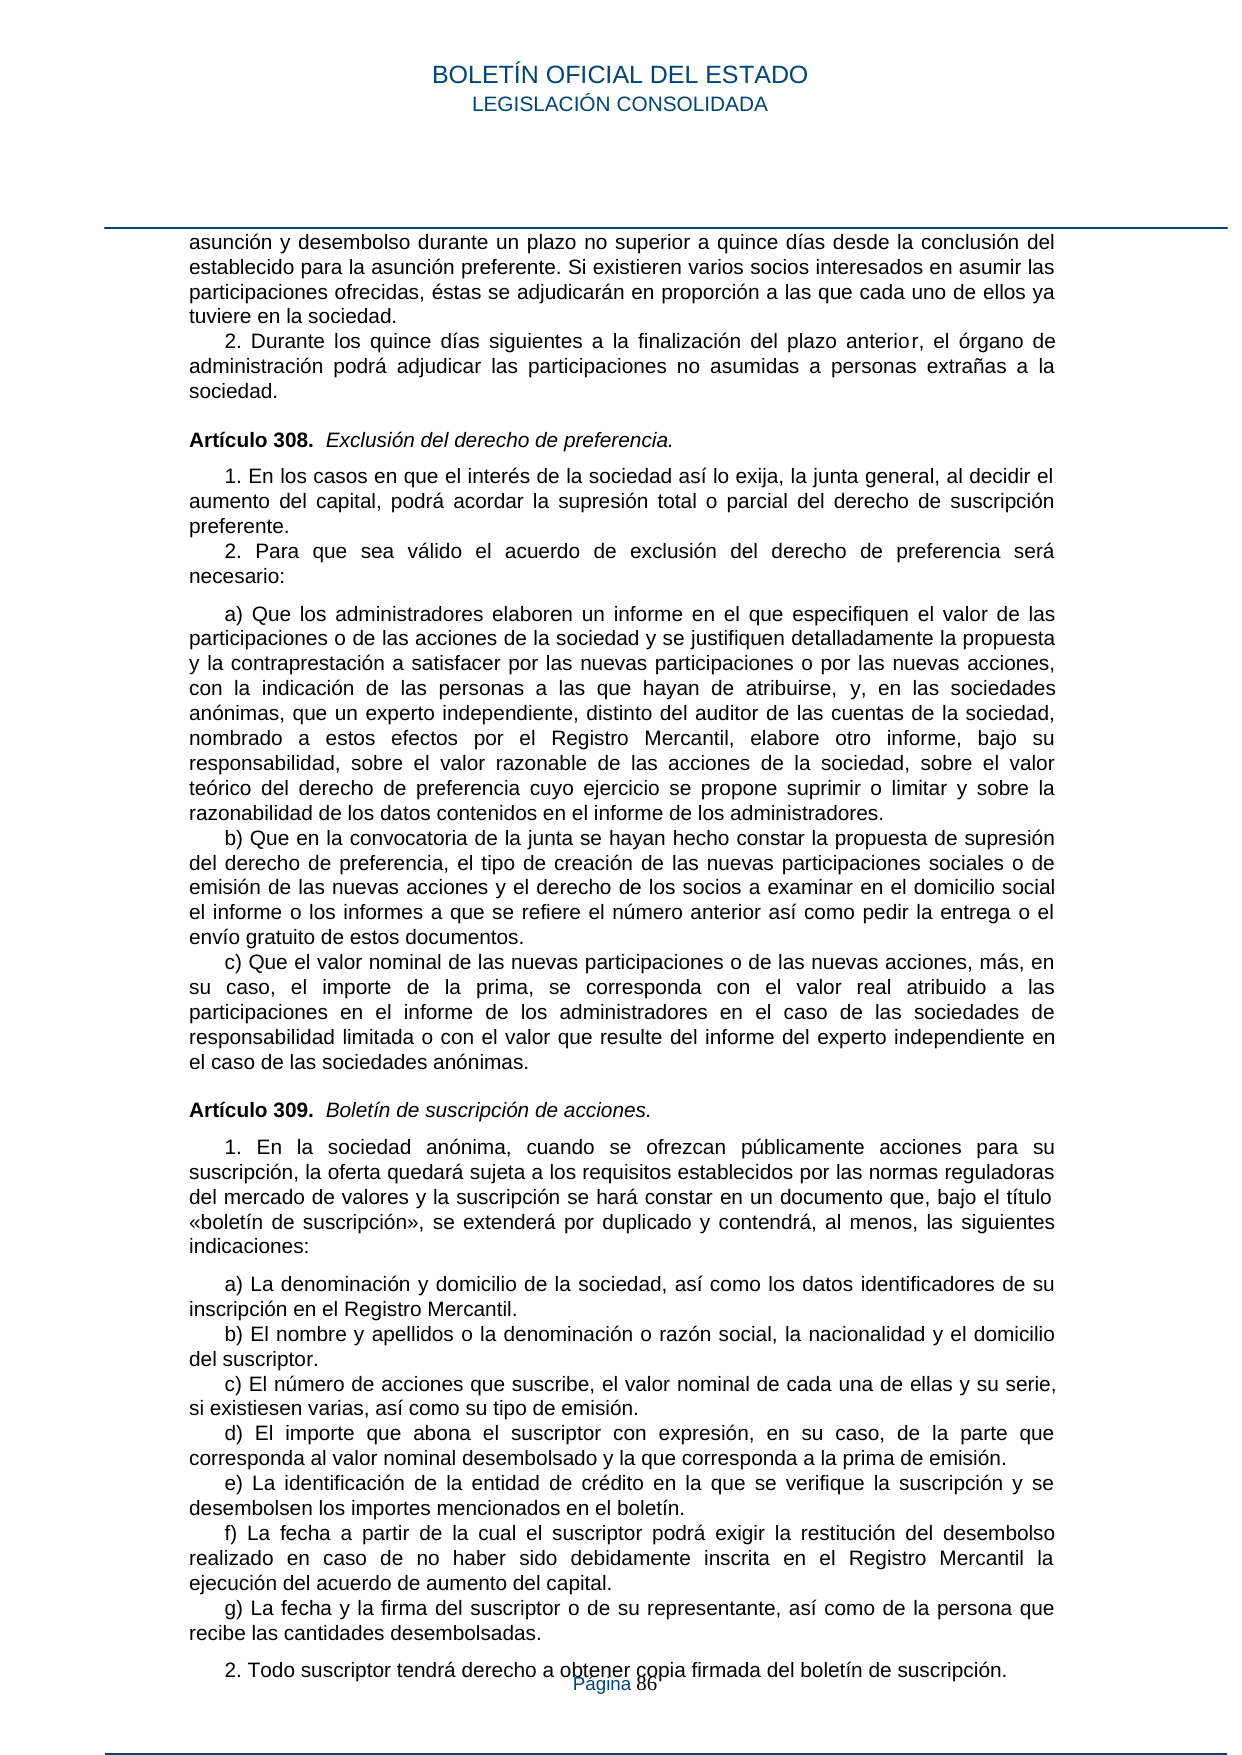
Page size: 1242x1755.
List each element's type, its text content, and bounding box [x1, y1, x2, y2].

text c) Que el valor nominal de las nuevas participaciones o de las nuevas acciones, más, en su caso, el importe de la prima, se corresponda con el valor real atribuido a las participaciones en el informe de los administradores en el caso de las sociedades de responsabilidad limitada o con el valor que resulte del informe del experto independiente en el caso de las sociedades anónimas. [189, 950, 1056, 1073]
text 1. En la sociedad anónima, cuando se ofrezcan públicamente acciones para su suscripción, la oferta quedará sujeta a los requisitos establecidos por las normas reguladoras del mercado de valores y la suscripción se hará constar en un documento que, bajo el título [189, 1135, 1056, 1208]
text c) El número de acciones que suscribe, el valor nominal de cada una de ellas y su serie, si existiesen varias, así como su tipo de emisión. [189, 1371, 1056, 1420]
text 2. Todo suscriptor tendrá derecho a obtener copia firmada del boletín de suscripción. [224, 1658, 1196, 1682]
text Artículo 308. Exclusión del derecho de preferencia. [189, 428, 679, 452]
text b) Que en la convocatoria de la junta se hayan hecho constar la propuesta de supresión del derecho de preferencia, el tipo de creación de las nuevas participaciones sociales o de emisión de las nuevas acciones y el derecho de los socios a examinar en el domicilio social el informe o los informes a que se refiere el número anterior así como pedir la entrega o el envío gratuito de estos documentos. [189, 825, 1056, 949]
text e) La identificación de la entidad de crédito en la que se verifique la suscripción y se desembolsen los importes mencionados en el boletín. [189, 1471, 1056, 1520]
text a) Que los administradores elaboren un informe en el que especifiquen el valor de las participaciones o de las acciones de la sociedad y se justifiquen detalladamente la propuesta y la contraprestación a satisfacer por las nuevas participaciones o por las nuevas acciones, con la indicación de las personas a las que hayan de atribuirse, y, en las sociedades anónimas, que un experto independiente, distinto del auditor de las cuentas de la sociedad, nombrado a estos efectos por el Registro Mercantil, elabore otro informe, bajo su responsabilidad, sobre el valor razonable de las acciones de la sociedad, sobre el valor teórico del derecho de preferencia cuyo ejercicio se propone suprimir o limitar y sobre la razonabilidad de los datos contenidos en el informe de los administradores. [189, 601, 1056, 824]
text Artículo 309. Boletín de suscripción de acciones. [189, 1098, 657, 1122]
text 2. Para que sea válido el acuerdo de exclusión del derecho de preferencia será necesario: [189, 539, 1056, 588]
text b) El nombre y apellidos o la denominación o razón social, la nacionalidad y el domicilio del suscriptor. [189, 1322, 1056, 1370]
text 2. Durante los quince días siguientes a la finalización del plazo anterior, el órgano de administración podrá adjudicar las participaciones no asumidas a personas extrañas a la sociedad. [189, 329, 1056, 403]
text «boletín de suscripción», se extenderá por duplicado y contendrá, al menos, las siguientes indicaciones: [189, 1209, 1056, 1258]
text 1. En los casos en que el interés de la sociedad así lo exija, la junta general, al decidir el aumento del capital, podrá acordar la supresión total o parcial del derecho de suscripción preferente. [189, 464, 1056, 538]
text f) La fecha a partir de la cual el suscriptor podrá exigir la restitución del desembolso realizado en caso de no haber sido debidamente inscrita en el Registro Mercantil la ejecución del acuerdo de aumento del capital. [189, 1521, 1056, 1594]
text g) La fecha y la firma del suscriptor o de su representante, así como de la persona que recibe las cantidades desembolsadas. [189, 1595, 1056, 1644]
text [189, 205, 1056, 227]
text a) La denominación y domicilio de la sociedad, así como los datos identificadores de su inscripción en el Registro Mercantil. [189, 1272, 1056, 1321]
text asunción y desembolso durante un plazo no superior a quince días desde la conclusión del establecido para la asunción preferente. Si existieren varios socios interesados en asumir las participaciones ofrecidas, éstas se adjudicarán en proporción a las que cada uno de ellos ya tuviere en la sociedad. [189, 229, 1056, 328]
text d) El importe que abona el suscriptor con expresión, en su caso, de la parte que corresponda al valor nominal desembolsado y la que corresponda a la prima de emisión. [189, 1421, 1056, 1470]
